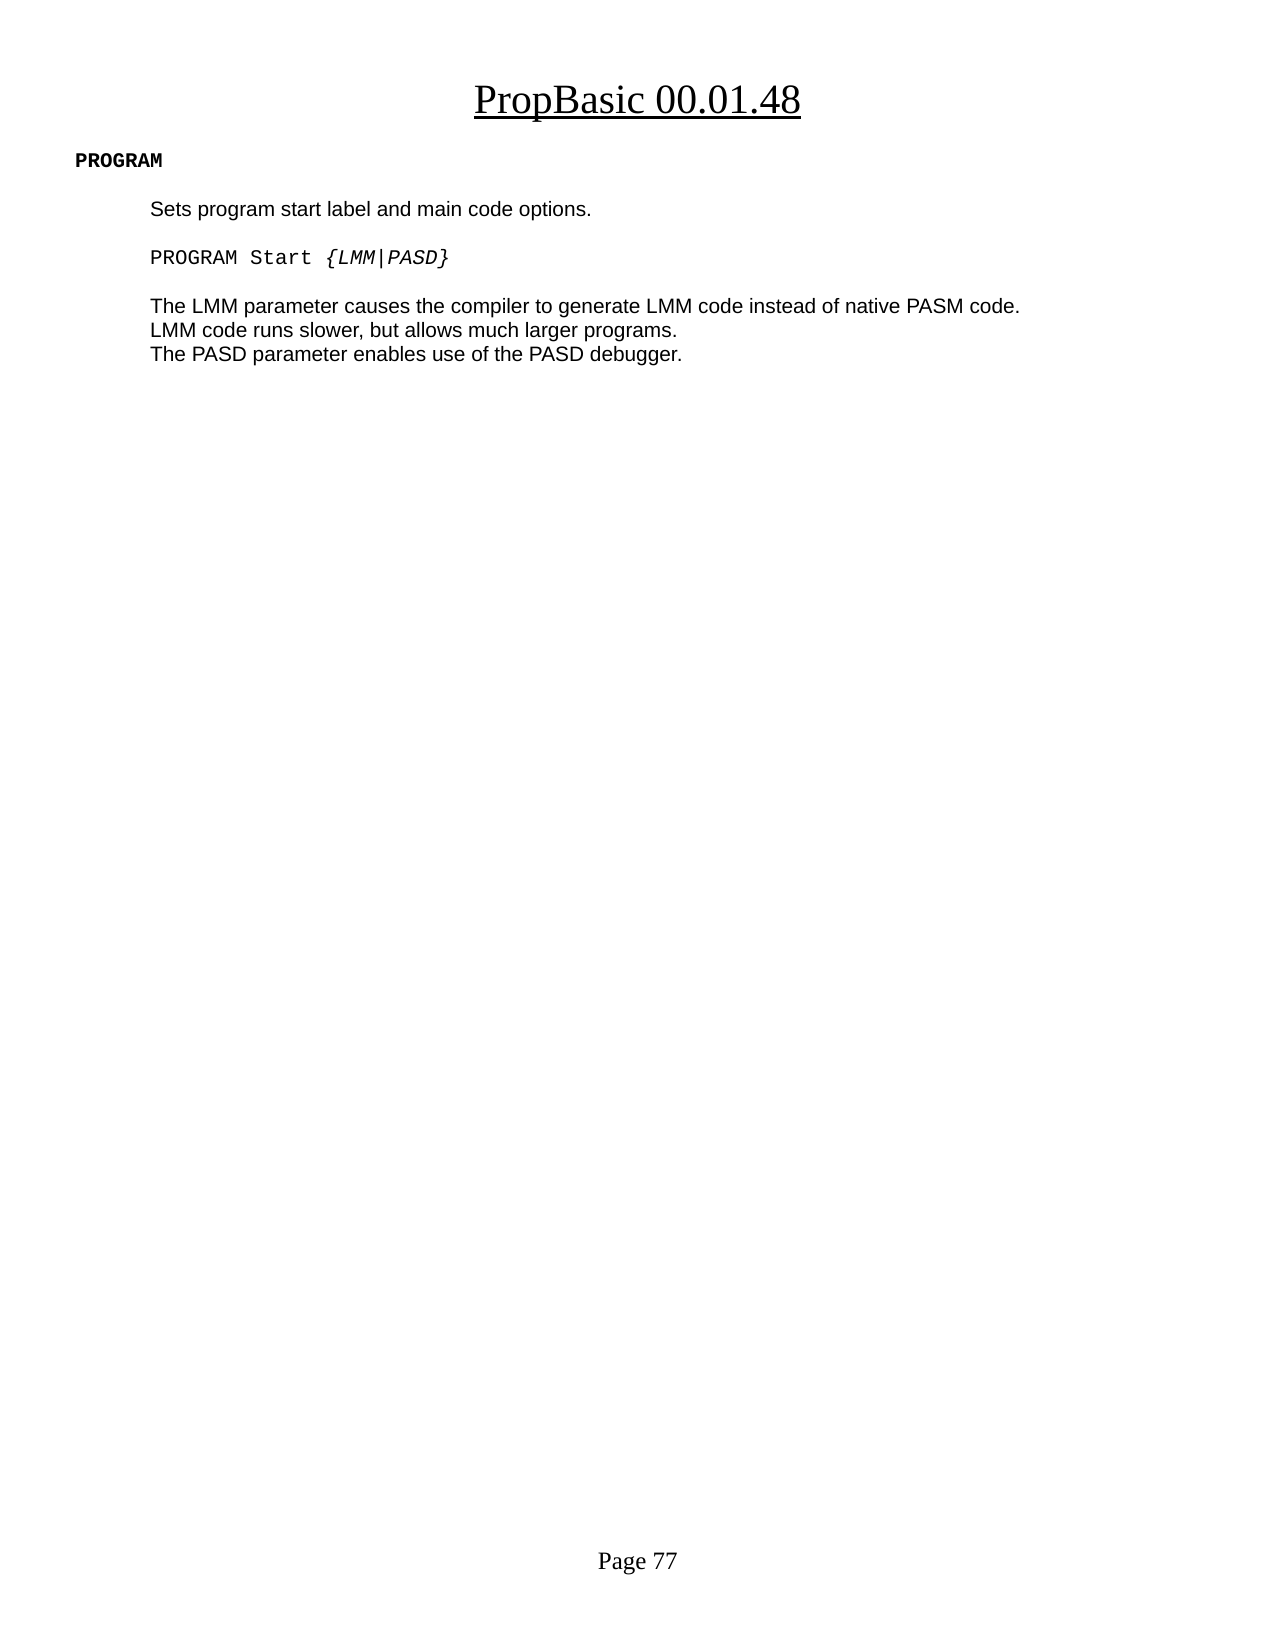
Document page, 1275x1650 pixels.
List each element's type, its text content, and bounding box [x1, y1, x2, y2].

text LMM code runs slower, but allows much larger programs. [75, 318, 1200, 342]
text The LMM parameter causes the compiler to generate LMM code instead of native PASM code. [75, 294, 1200, 318]
text PROGRAM [75, 150, 1200, 174]
text Sets program start label and main code options. [75, 197, 1200, 223]
text PROGRAM Start {LMM|PASD} [75, 247, 1200, 270]
text The PASD parameter enables use of the PASD debugger. [75, 342, 1200, 366]
